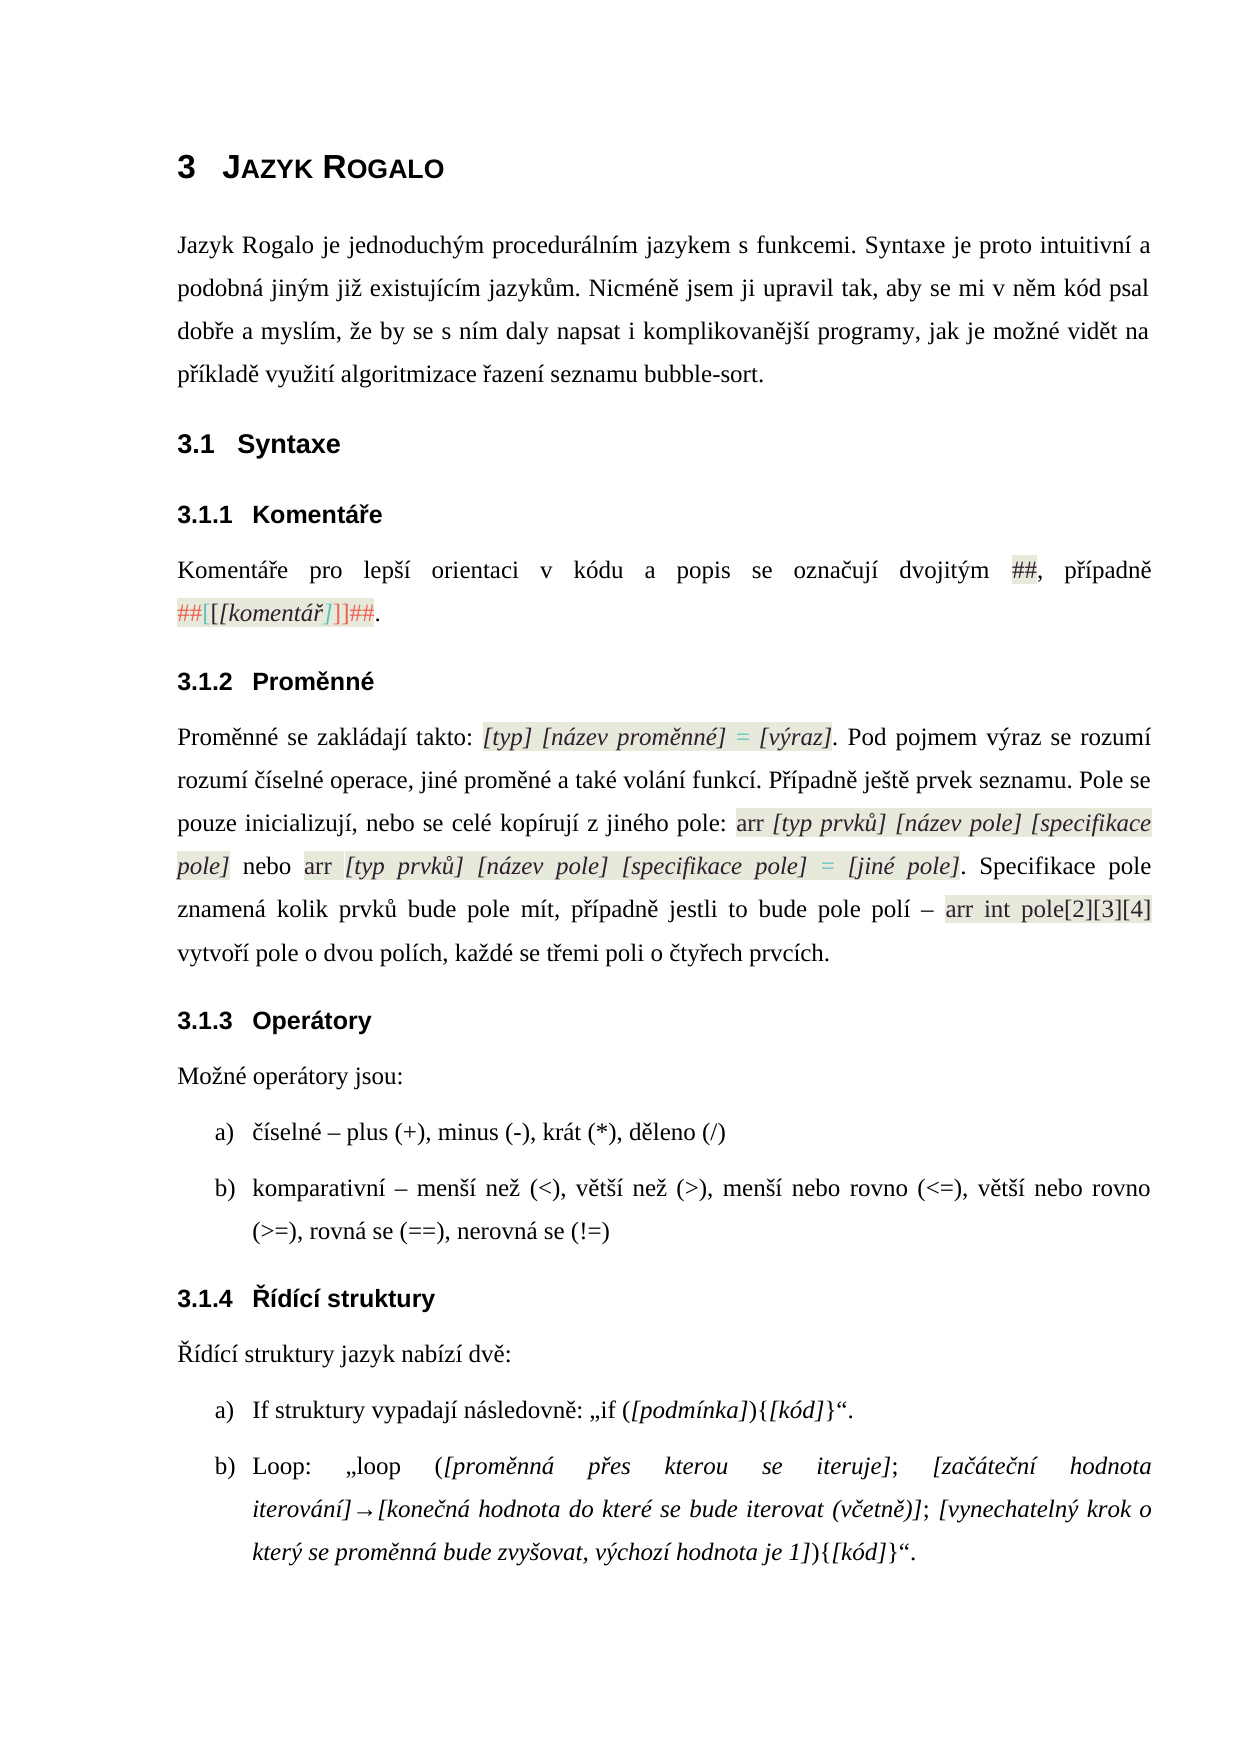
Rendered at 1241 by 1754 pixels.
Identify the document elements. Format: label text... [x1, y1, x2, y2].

list Loop: „loop ([proměnná přes kterou se iteruje]; [začáteční hodnota iterování]→[konečná hodnota do které se bude iterovat (včetně)]; [vynechatelný krok o který se proměnná bude zvyšovat, výchozí hodnota je 1]){[kód]}“. [214, 1451, 1152, 1566]
subtitle Komentáře [177, 499, 1152, 528]
text Jazyk Rogalo je jednoduchým procedurálním jazykem s funkcemi. Syntaxe je proto intuitivní a podobná jiným již existujícím jazykům. Nicméně jsem ji upravil tak, aby se mi v něm kód psal dobře a myslím, že by se s ním daly napsat i komplikovanější programy, jak je možné vidět na příkladě využití algoritmizace řazení seznamu bubble-sort. [177, 230, 1152, 388]
list komparativní – menší než (<), větší než (>), menší nebo rovno (<=), větší nebo rovno (>=), rovná se (==), nerovná se (!=) [214, 1173, 1152, 1244]
text Možné operátory jsou: [177, 1061, 1152, 1090]
list If struktury vypadají následovně: „if ([podmínka]){[kód]}“. [214, 1395, 1152, 1424]
subtitle Řídící struktury [177, 1284, 1152, 1313]
text Komentáře pro lepší orientaci v kódu a popis se označují dvojitým ##, případně ##[[[komentář]]]##. [177, 555, 1152, 627]
text Řídící struktury jazyk nabízí dvě: [177, 1339, 1152, 1368]
subtitle Proměnné [177, 666, 1152, 695]
list číselné – plus (+), minus (-), krát (*), děleno (/) [214, 1117, 1152, 1146]
subtitle Operátory [177, 1006, 1152, 1034]
subtitle Syntaxe [177, 428, 1152, 459]
subtitle Jazyk Rogalo [177, 148, 1152, 186]
text Proměnné se zakládají takto: [typ] [název proměnné] = [výraz]. Pod pojmem výraz se rozumí rozumí číselné operace, jiné proměné a také volání funkcí. Případně ještě prvek seznamu. Pole se pouze inicializují, nebo se celé kopírují z jiného pole: arr [typ prvků] [název pole] [specifikace pole] nebo arr [typ prvků] [název pole] [specifikace pole] = [jiné pole]. Specifikace pole znamená kolik prvků bude pole mít, případně jestli to bude pole polí – arr int pole[2][3][4] vytvoří pole o dvou polích, každé se třemi poli o čtyřech prvcích. [177, 722, 1152, 966]
